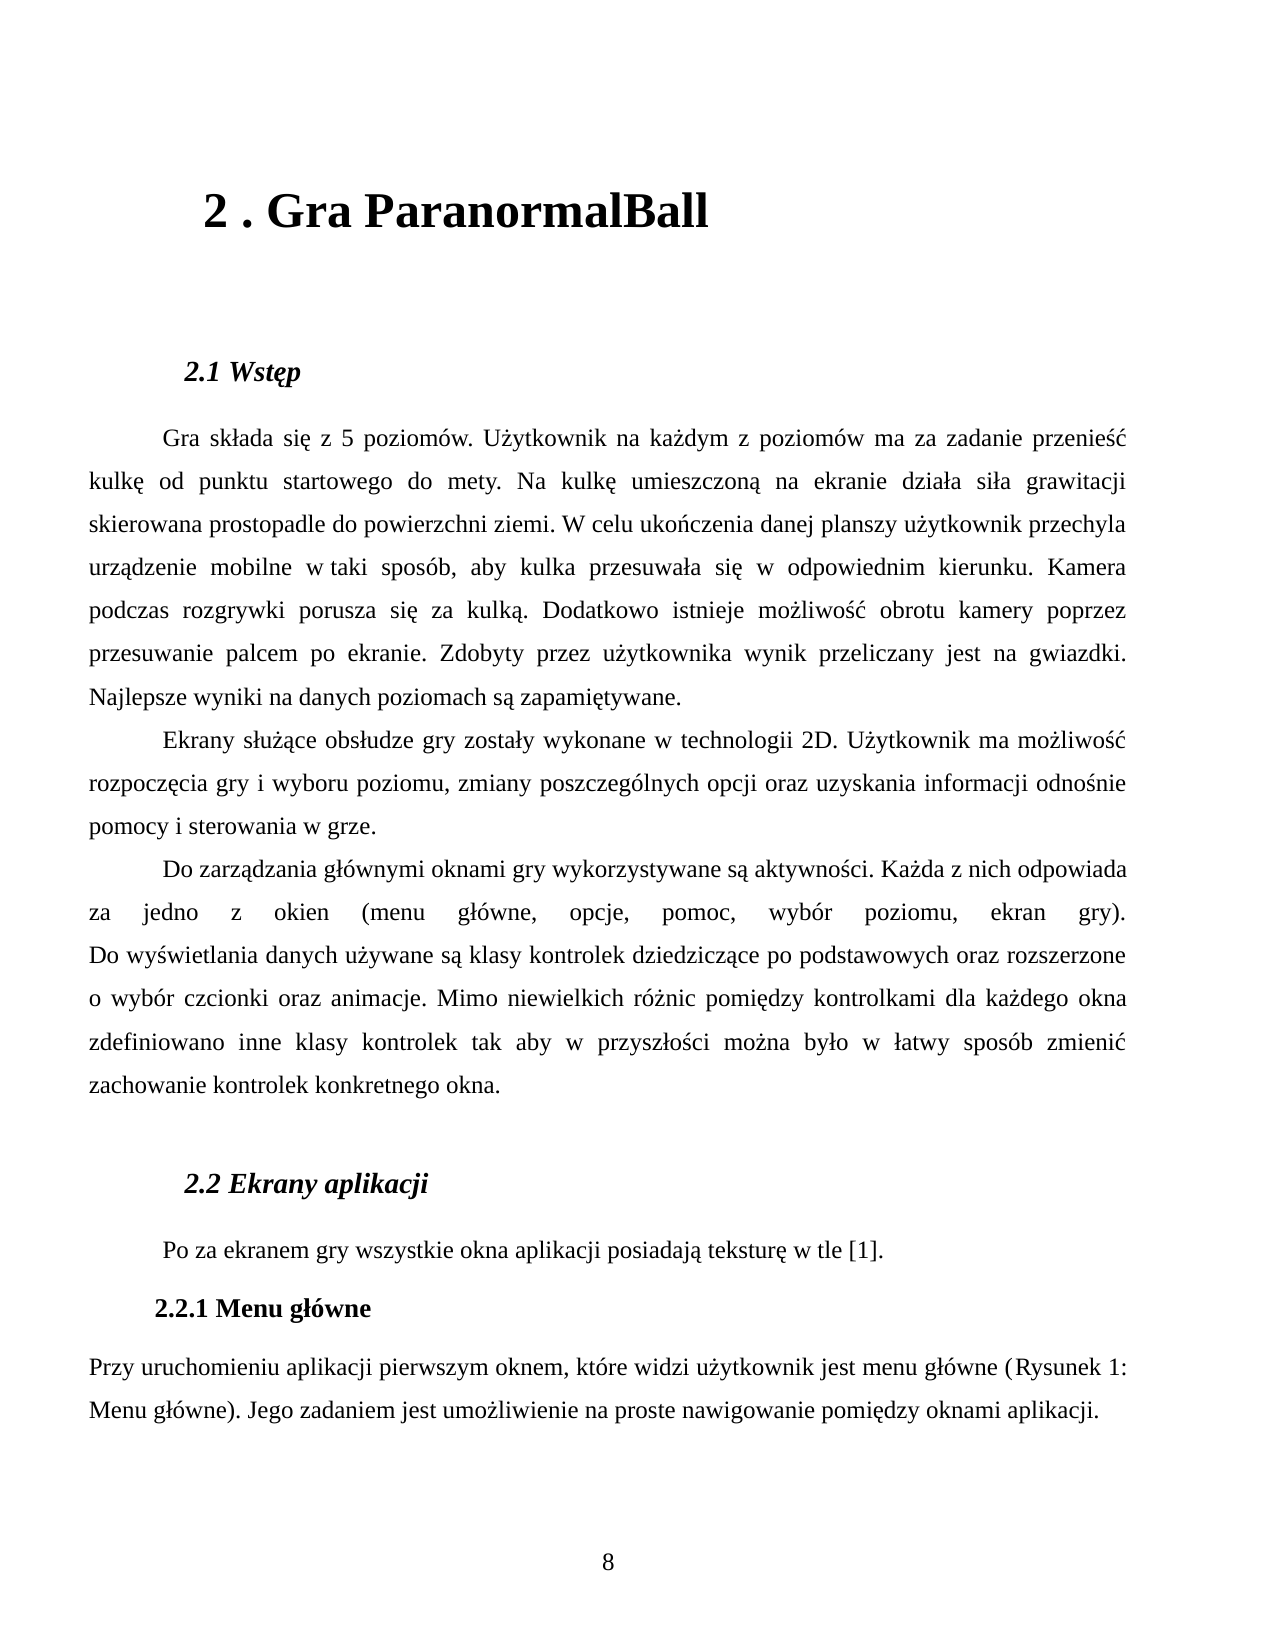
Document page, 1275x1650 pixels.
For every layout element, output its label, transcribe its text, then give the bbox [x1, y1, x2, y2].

subtitle Ekrany aplikacji [177, 1167, 1127, 1200]
text Przy uruchomieniu aplikacji pierwszym oknem, które widzi użytkownik jest menu główne (Rysunek 1: Menu główne). Jego zadaniem jest umożliwienie na proste nawigowanie pomiędzy oknami aplikacji. [88, 1352, 1127, 1424]
subtitle . Gra ParanormalBall [191, 181, 1127, 238]
text Gra składa się z 5 poziomów. Użytkownik na każdym z poziomów ma za zadanie przenieść kulkę od punktu startowego do mety. Na kulkę umieszczoną na ekranie działa siła grawitacji skierowana prostopadle do powierzchni ziemi. W celu ukończenia danej planszy użytkownik przechyla urządzenie mobilne w taki sposób, aby kulka przesuwała się w odpowiednim kierunku. Kamera podczas rozgrywki porusza się za kulką. Dodatkowo istnieje możliwość obrotu kamery poprzez przesuwanie palcem po ekranie. Zdobyty przez użytkownika wynik przeliczany jest na gwiazdki. Najlepsze wyniki na danych poziomach są zapamiętywane. [88, 423, 1127, 710]
text Ekrany służące obsłudze gry zostały wykonane w technologii 2D. Użytkownik ma możliwość rozpoczęcia gry i wyboru poziomu, zmiany poszczególnych opcji oraz uzyskania informacji odnośnie pomocy i sterowania w grze. [88, 725, 1127, 840]
text Po za ekranem gry wszystkie okna aplikacji posiadają teksturę w tle [1]. [162, 1235, 1127, 1264]
text Do zarządzania głównymi oknami gry wykorzystywane są aktywności. Każda z nich odpowiada za jedno z okien (menu główne, opcje, pomoc, wybór poziomu, ekran gry). Do wyświetlania danych używane są klasy kontrolek dziedziczące po podstawowych oraz rozszerzone o wybór czcionki oraz animacje. Mimo niewielkich różnic pomiędzy kontrolkami dla każdego okna zdefiniowano inne klasy kontrolek tak aby w przyszłości można było w łatwy sposób zmienić zachowanie kontrolek konkretnego okna. [88, 854, 1127, 1098]
subtitle Menu główne [148, 1293, 1127, 1324]
subtitle Wstęp [177, 354, 1127, 388]
